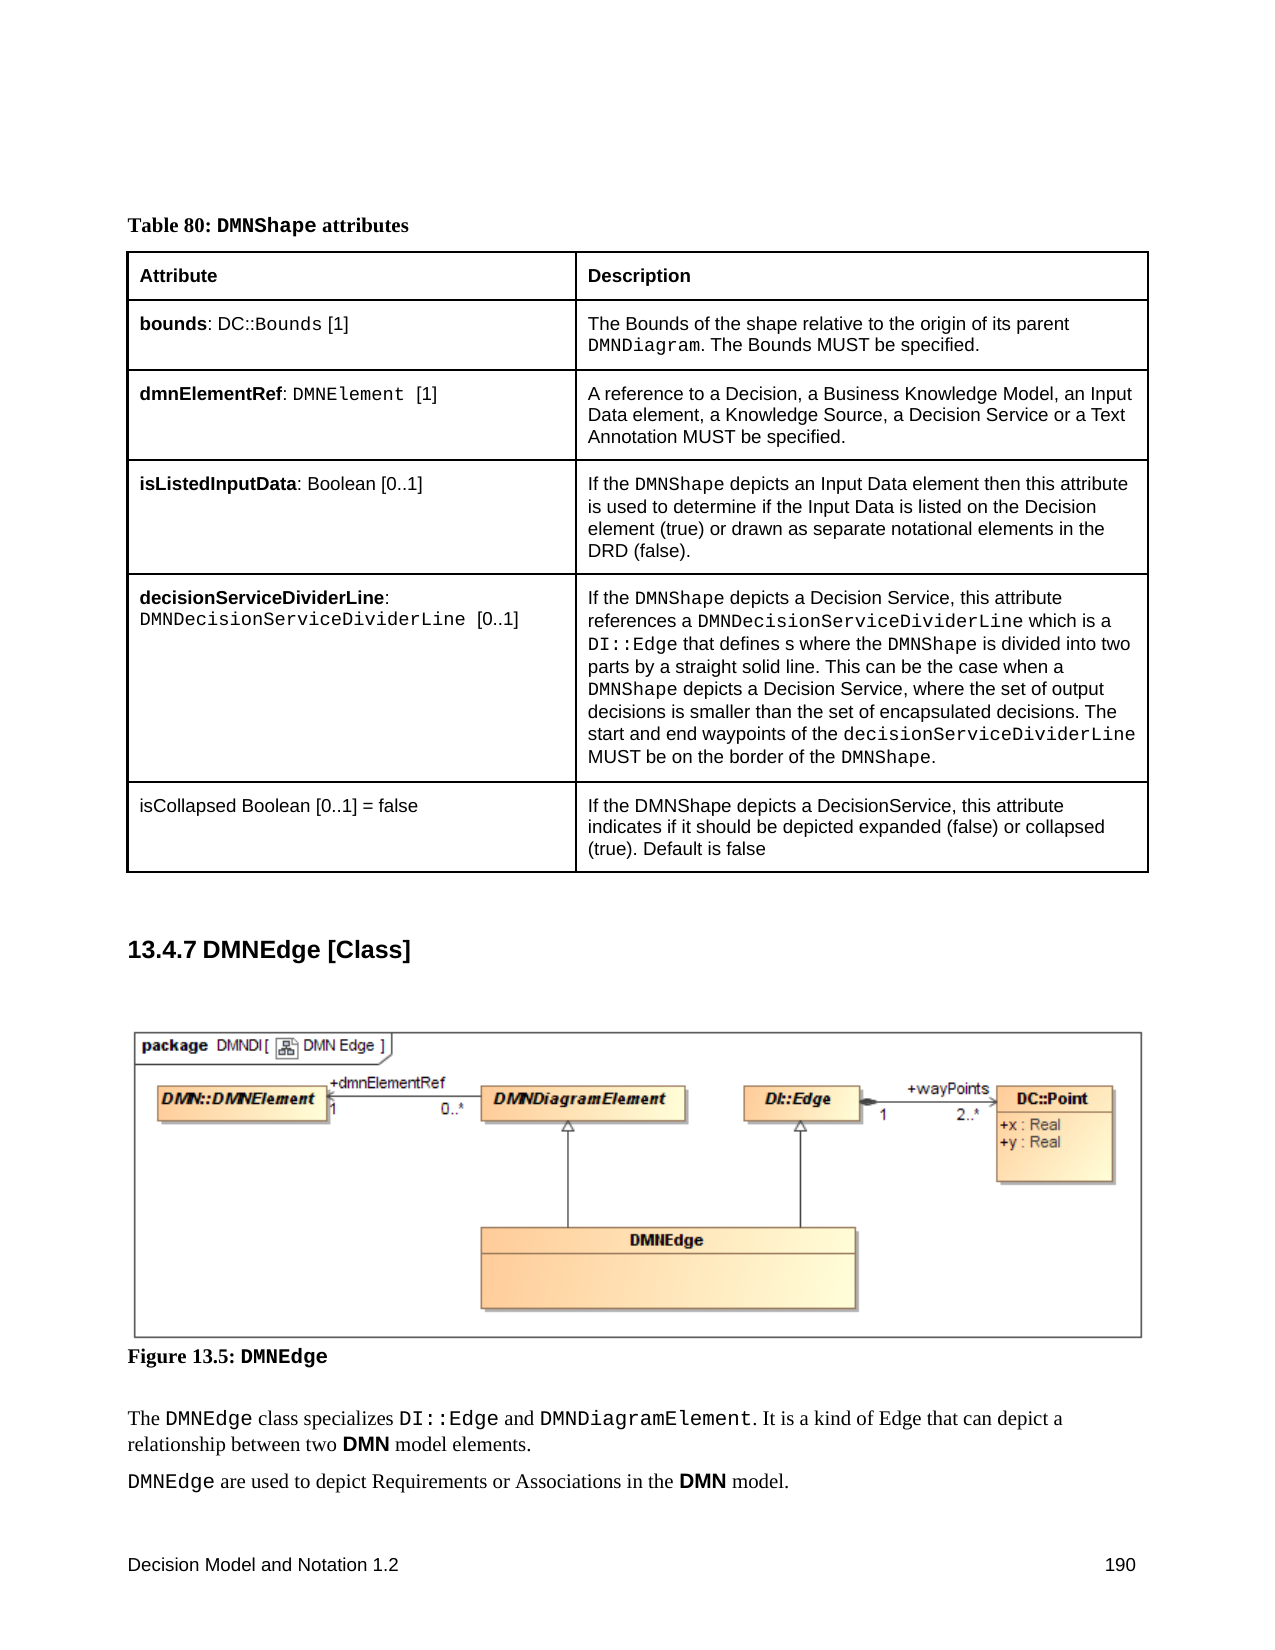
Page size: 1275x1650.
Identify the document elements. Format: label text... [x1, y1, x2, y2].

table_cell If the DMNShape depicts an Input Data element then this attribute is used to determine if the Input Data is listed on the Decision element (true) or drawn as separate notational elements in the DRD (false). [577, 461, 1147, 573]
table_cell If the DMNShape depicts a Decision Service, this attribute references a DMNDecisionServiceDividerLine which is a DI::Edge that defines s where the DMNShape is divided into two parts by a straight solid line. This can be the case when a DMNShape depicts a Decision Service, where the set of output decisions is smaller than the set of encapsulated decisions. The start and end waypoints of the decisionServiceDividerLine MUST be on the border of the DMNShape. [577, 575, 1147, 781]
subtitle DMNEdge [Class] [127, 935, 1147, 963]
table_cell dmnElementRef: DMNElement [1] [129, 371, 575, 459]
table_header Description [577, 253, 1147, 298]
picture [127, 1025, 1148, 1344]
table_cell A reference to a Decision, a Business Knowledge Model, an Input Data element, a Knowledge Source, a Decision Service or a Text Annotation MUST be specified. [577, 371, 1147, 459]
table_cell isCollapsed Boolean [0..1] = false [129, 783, 575, 871]
table_cell isListedInputData: Boolean [0..1] [129, 461, 575, 573]
text DMNEdge are used to depict Requirements or Associations in the DMN model. [127, 1468, 1147, 1494]
table_header Attribute [129, 253, 575, 298]
table_cell decisionServiceDividerLine: DMNDecisionServiceDividerLine [0..1] [129, 575, 575, 781]
text Figure 13.5: DMNEdge [127, 1344, 1147, 1369]
table_cell The Bounds of the shape relative to the origin of its parent DMNDiagram. The Bounds MUST be specified. [577, 301, 1147, 369]
text The DMNEdge class specializes DI::Edge and DMNDiagramElement. It is a kind of Edge that can depict a relationship between two DMN model elements. [127, 1406, 1147, 1456]
text Table 80: DMNShape attributes [127, 213, 1147, 239]
table_cell bounds: DC::Bounds [1] [129, 301, 575, 369]
table_cell If the DMNShape depicts a DecisionService, this attribute indicates if it should be depicted expanded (false) or collapsed (true). Default is false [577, 783, 1147, 871]
